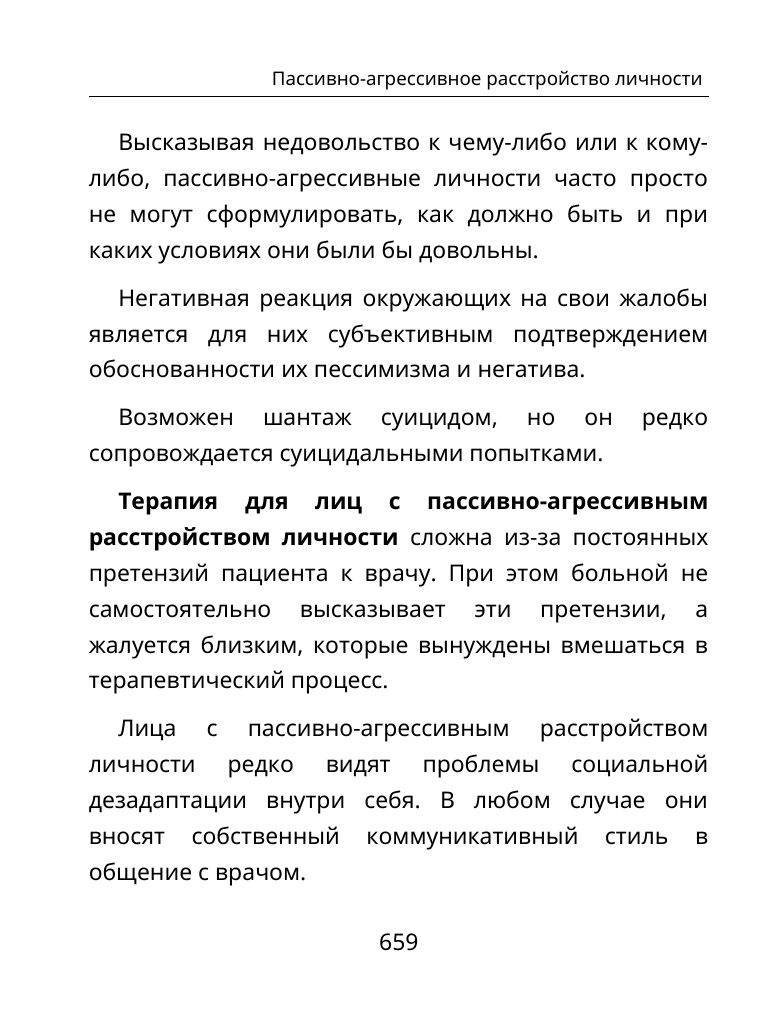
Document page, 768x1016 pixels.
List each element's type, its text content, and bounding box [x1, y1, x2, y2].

text Высказывая недовольство к чему-либо или к кому-либо, пассивно-агрессивные личности часто просто не могут сформулировать, как должно быть и при каких условиях они были бы довольны. [88, 126, 709, 265]
text Лица с пассивно-агрессивным расстройством личности редко видят проблемы социальной дезадаптации внутри себя. В любом случае они вносят собственный коммуникативный стиль в общение с врачом. [88, 712, 709, 887]
text Негативная реакция окружающих на свои жалобы является для них субъективным подтверждением обоснованности их пессимизма и негатива. [88, 282, 709, 385]
text Возможен шантаж суицидом, но он редко сопровождается суицидальными попытками. [88, 401, 709, 468]
text Терапия для лиц с пассивно-агрессивным расстройством личности сложна из-за постоянных претензий пациента к врачу. При этом больной не самостоятельно высказывает эти претензии, а жалуется близким, которые вынуждены вмешаться в терапевтический процесс. [88, 485, 709, 696]
